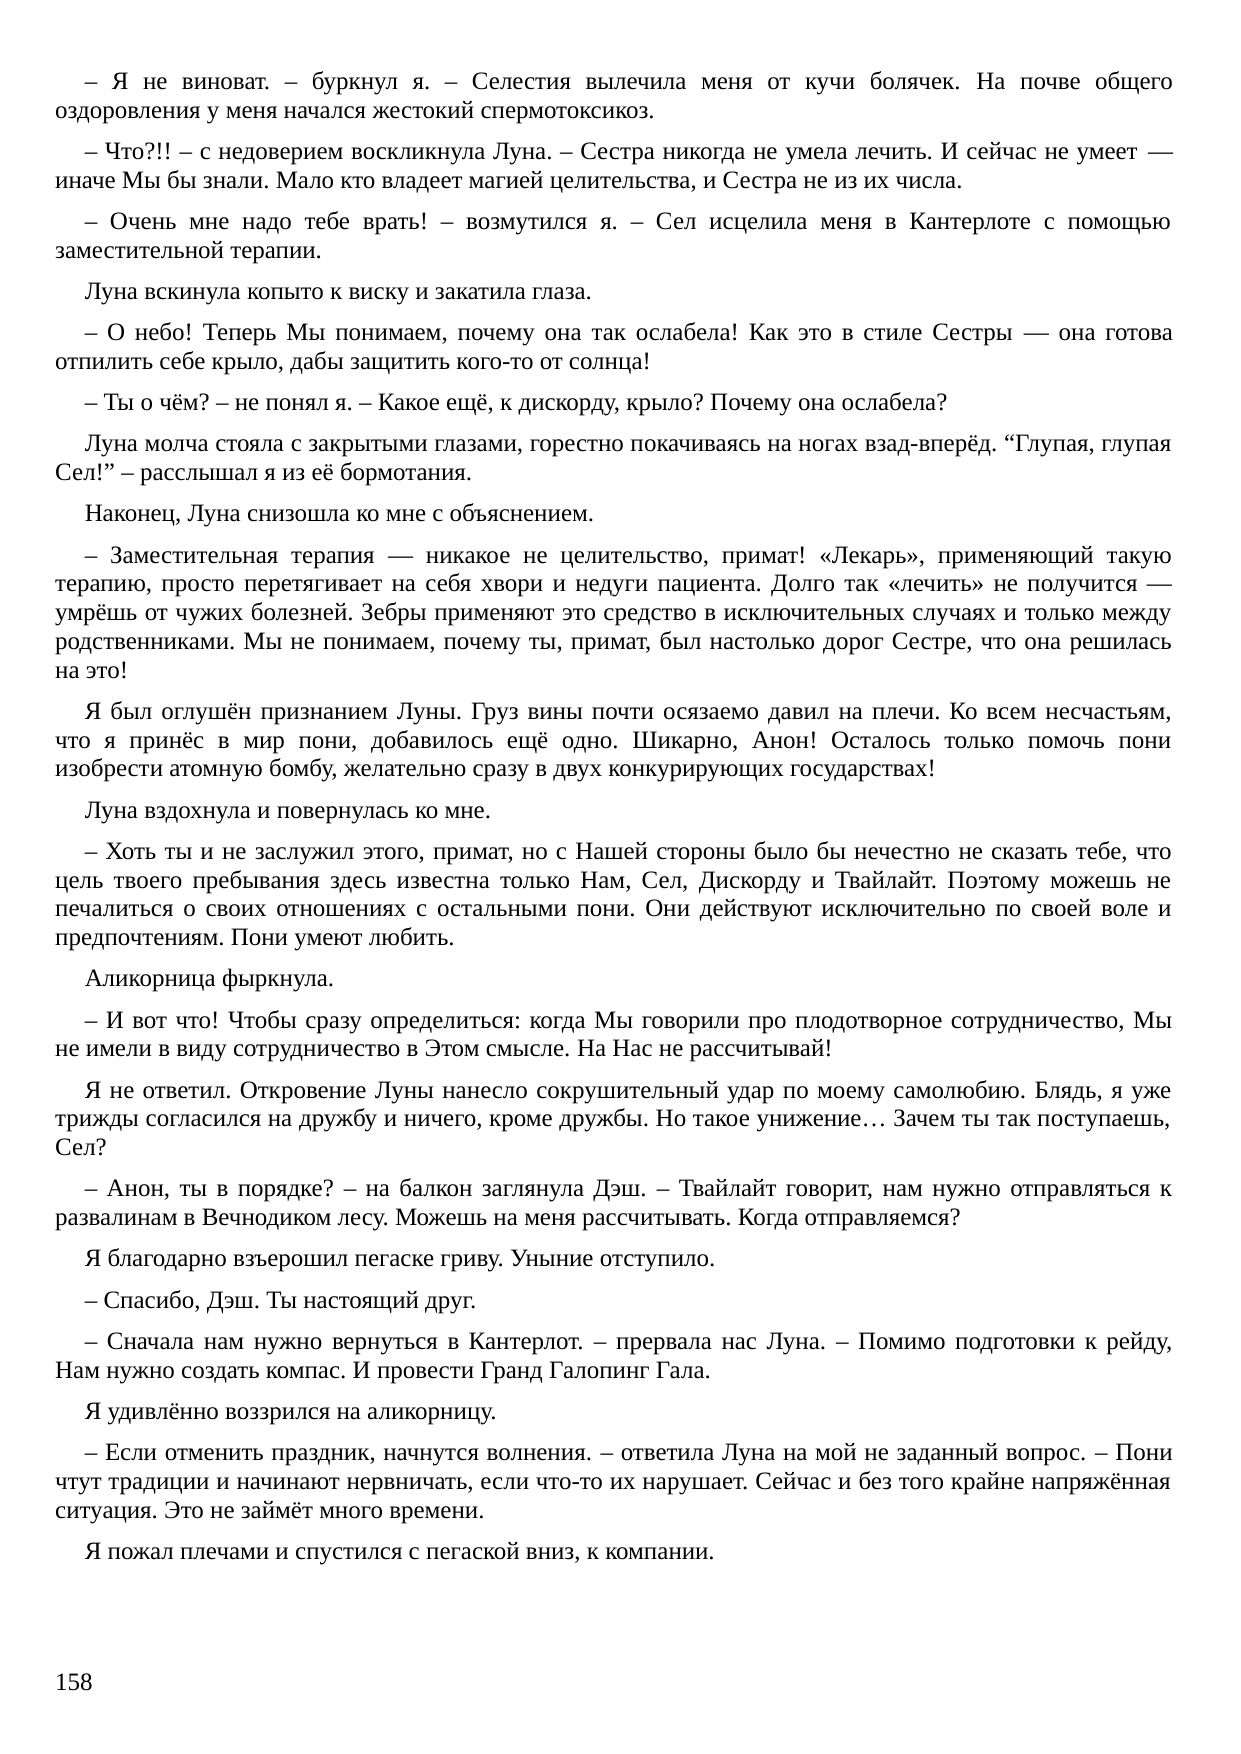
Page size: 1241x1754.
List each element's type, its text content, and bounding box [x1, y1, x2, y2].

text – Анон, ты в порядке? – на балкон заглянула Дэш. – Твайлайт говорит, нам нужно отправляться к развалинам в Вечнодиком лесу. Можешь на меня рассчитывать. Когда отправляемся? [55, 1173, 1173, 1231]
text – Ты о чём? – не понял я. – Какое ещё, к дискорду, крыло? Почему она ослабела? [55, 387, 1173, 416]
text Луна вздохнула и повернулась ко мне. [55, 795, 1173, 823]
text – О небо! Теперь Мы понимаем, почему она так ослабела! Как это в стиле Сестры — она готова отпилить себе крыло, дабы защитить кого-то от солнца! [55, 317, 1173, 375]
text Аликорница фыркнула. [55, 963, 1173, 992]
text Я пожал плечами и спустился с пегаской вниз, к компании. [55, 1536, 1173, 1565]
text – И вот что! Чтобы сразу определиться: когда Мы говорили про плодотворное сотрудничество, Мы не имели в виду сотрудничество в Этом смысле. На Нас не рассчитывай! [55, 1005, 1173, 1062]
text – Заместительная терапия — никакое не целительство, примат! «Лекарь», применяющий такую терапию, просто перетягивает на себя хвори и недуги пациента. Долго так «лечить» не получится — умрёшь от чужих болезней. Зебры применяют это средство в исключительных случаях и только между родственниками. Мы не понимаем, почему ты, примат, был настолько дорог Сестре, что она решилась на это! [55, 540, 1173, 683]
text Я благодарно взъерошил пегаске гриву. Уныние отступило. [55, 1243, 1173, 1272]
text – Хоть ты и не заслужил этого, примат, но с Нашей стороны было бы нечестно не сказать тебе, что цель твоего пребывания здесь известна только Нам, Сел, Дискорду и Твайлайт. Поэтому можешь не печалиться о своих отношениях с остальными пони. Они действуют исключительно по своей воле и предпочтениям. Пони умеют любить. [55, 836, 1173, 951]
text Я не ответил. Откровение Луны нанесло сокрушительный удар по моему самолюбию. Блядь, я уже трижды согласился на дружбу и ничего, кроме дружбы. Но такое унижение… Зачем ты так поступаешь, Сел? [55, 1075, 1173, 1161]
text – Спасибо, Дэш. Ты настоящий друг. [55, 1285, 1173, 1313]
text – Я не виноват. – буркнул я. – Селестия вылечила меня от кучи болячек. На почве общего оздоровления у меня начался жестокий спермотоксикоз. [55, 66, 1173, 123]
text – Очень мне надо тебе врать! – возмутился я. – Сел исцелила меня в Кантерлоте с помощью заместительной терапии. [55, 206, 1173, 263]
text Луна вскинула копыто к виску и закатила глаза. [55, 276, 1173, 305]
text Наконец, Луна снизошла ко мне с объяснением. [55, 498, 1173, 527]
text Я был оглушён признанием Луны. Груз вины почти осязаемо давил на плечи. Ко всем несчастьям, что я принёс в мир пони, добавилось ещё одно. Шикарно, Анон! Осталось только помочь пони изобрести атомную бомбу, желательно сразу в двух конкурирующих государствах! [55, 696, 1173, 782]
text – Сначала нам нужно вернуться в Кантерлот. – прервала нас Луна. – Помимо подготовки к рейду, Нам нужно создать компас. И провести Гранд Галопинг Гала. [55, 1326, 1173, 1383]
text Я удивлённо воззрился на аликорницу. [55, 1396, 1173, 1425]
text Луна молча стояла с закрытыми глазами, горестно покачиваясь на ногах взад-вперёд. “Глупая, глупая Сел!” – расслышал я из её бормотания. [55, 428, 1173, 486]
text – Что?!! – с недоверием воскликнула Луна. – Сестра никогда не умела лечить. И сейчас не умеет — иначе Мы бы знали. Мало кто владеет магией целительства, и Сестра не из их числа. [55, 136, 1173, 193]
text – Если отменить праздник, начнутся волнения. – ответила Луна на мой не заданный вопрос. – Пони чтут традиции и начинают нервничать, если что-то их нарушает. Сейчас и без того крайне напряжённая ситуация. Это не займёт много времени. [55, 1437, 1173, 1523]
